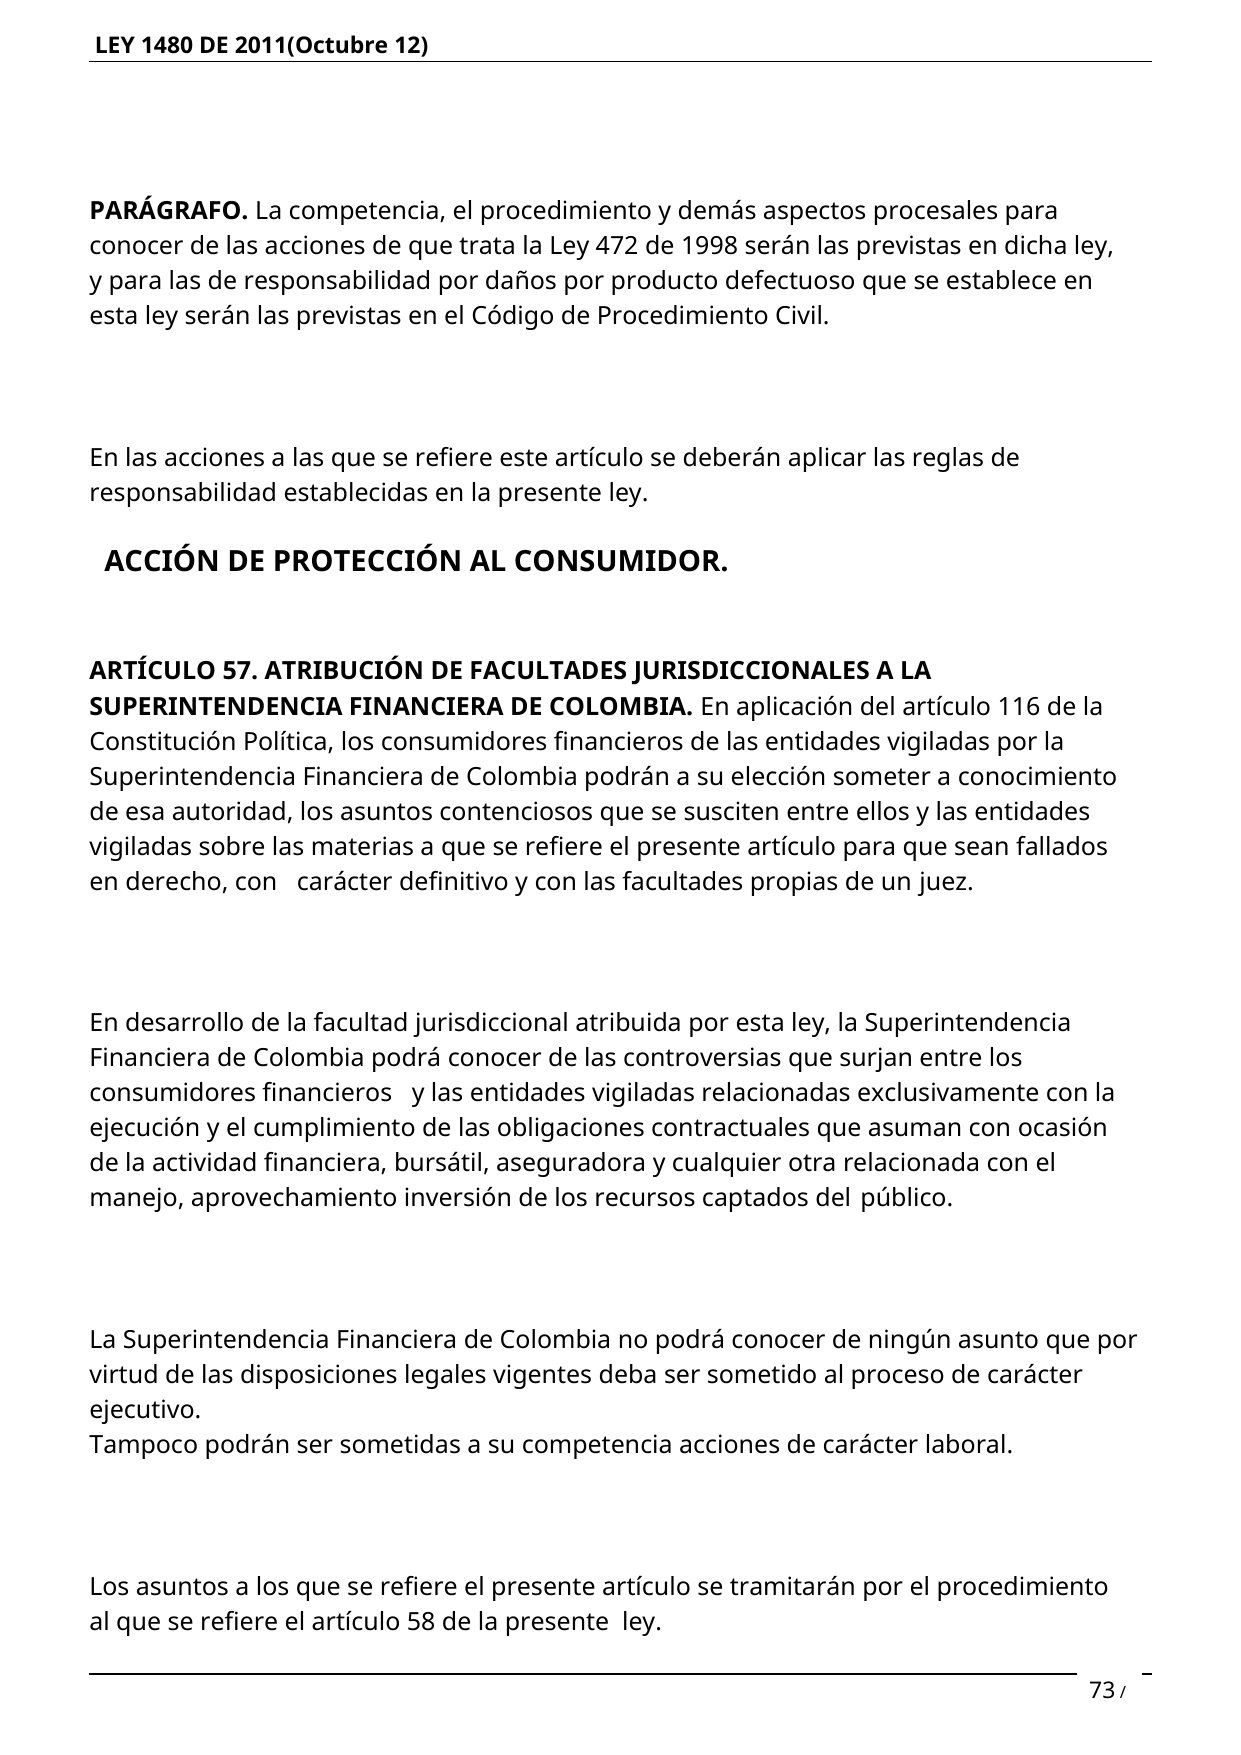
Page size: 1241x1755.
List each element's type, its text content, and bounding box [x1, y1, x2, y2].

subtitle ACCIÓN DE PROTECCIÓN AL CONSUMIDOR. [104, 541, 1163, 580]
text En desarrollo de la facultad jurisdiccional atribuida por esta ley, la Superintendencia Financiera de Colombia podrá conocer de las controversias que surjan entre los consumidores financieros y las entidades vigiladas relacionadas exclusivamente con la ejecución y el cumplimiento de las obligaciones contractuales que asuman con ocasión de la actividad financiera, bursátil, aseguradora y cualquier otra relacionada con el manejo, aprovechamiento inversión de los recursos captados del público. [89, 1005, 1131, 1214]
text Los asuntos a los que se refiere el presente artículo se tramitarán por el procedimiento al que se refiere el artículo 58 de la presente ley. [89, 1569, 1124, 1638]
text PARÁGRAFO. La competencia, el procedimiento y demás aspectos procesales para conocer de las acciones de que trata la Ley 472 de 1998 serán las previstas en dicha ley, y para las de responsabilidad por daños por producto defectuoso que se establece en esta ley serán las previstas en el Código de Procedimiento Civil. [89, 192, 1127, 332]
text SUPERINTENDENCIA FINANCIERA DE COLOMBIA. En aplicación del artículo 116 de la Constitución Política, los consumidores financieros de las entidades vigiladas por la Superintendencia Financiera de Colombia podrán a su elección someter a conocimiento de esa autoridad, los asuntos contenciosos que se susciten entre ellos y las entidades vigiladas sobre las materias a que se refiere el presente artículo para que sean fallados en derecho, con carácter definitivo y con las facultades propias de un juez. [89, 688, 1131, 897]
text Tampoco podrán ser sometidas a su competencia acciones de carácter laboral. [89, 1427, 1163, 1461]
text La Superintendencia Financiera de Colombia no podrá conocer de ningún asunto que por virtud de las disposiciones legales vigentes deba ser sometido al proceso de carácter ejecutivo. [89, 1322, 1152, 1426]
text En las acciones a las que se refiere este artículo se deberán aplicar las reglas de responsabilidad establecidas en la presente ley. [89, 439, 1127, 508]
text ARTÍCULO 57. ATRIBUCIÓN DE FACULTADES JURISDICCIONALES A LA [89, 653, 1163, 687]
